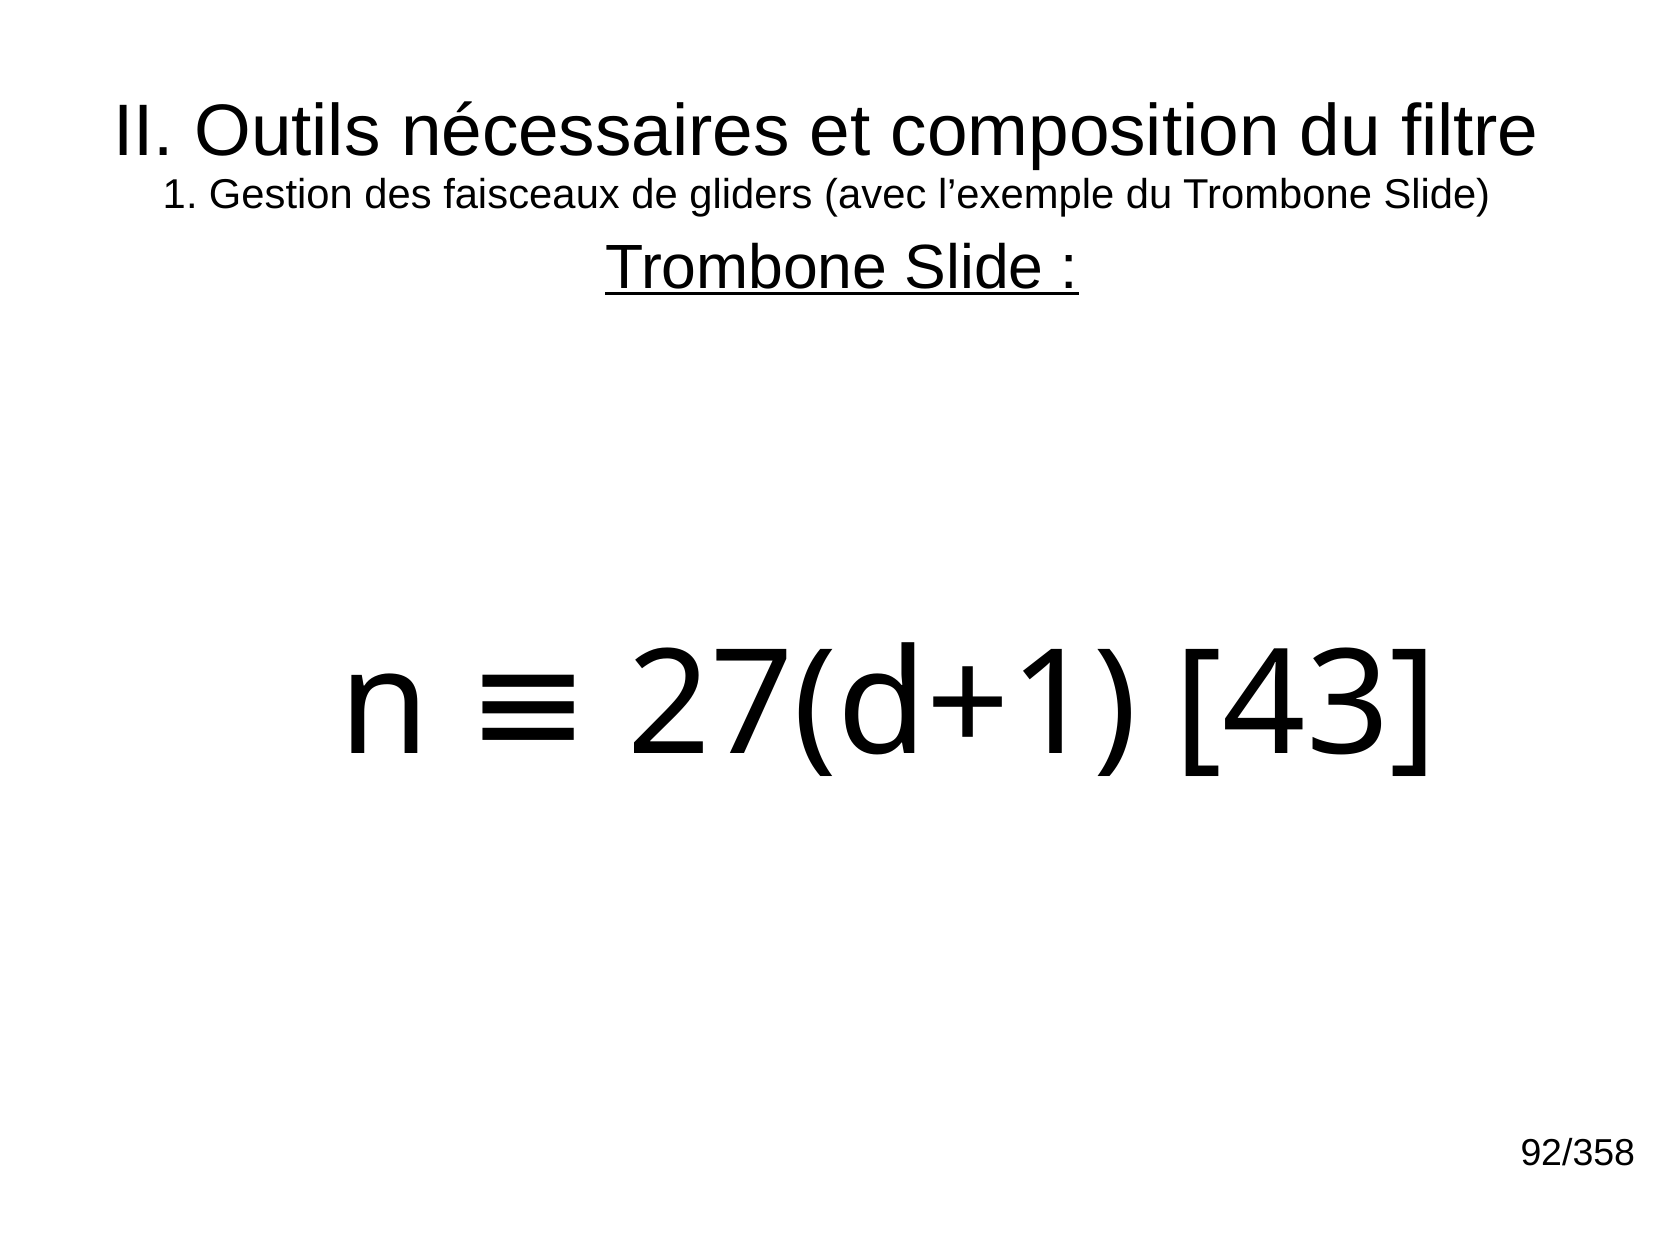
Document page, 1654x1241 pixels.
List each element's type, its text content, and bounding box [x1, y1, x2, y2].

title II. Outils nécessaires et composition du filtre 1. Gestion des faisceaux de gliders (avec l’exemple du Trombone Slide) [82, 49, 1571, 257]
text_box n ≡ 27(d+1) [43] [324, 590, 1536, 798]
text_box <number>/358 [1505, 1124, 1654, 1182]
text_box Trombone Slide : [590, 224, 1123, 309]
